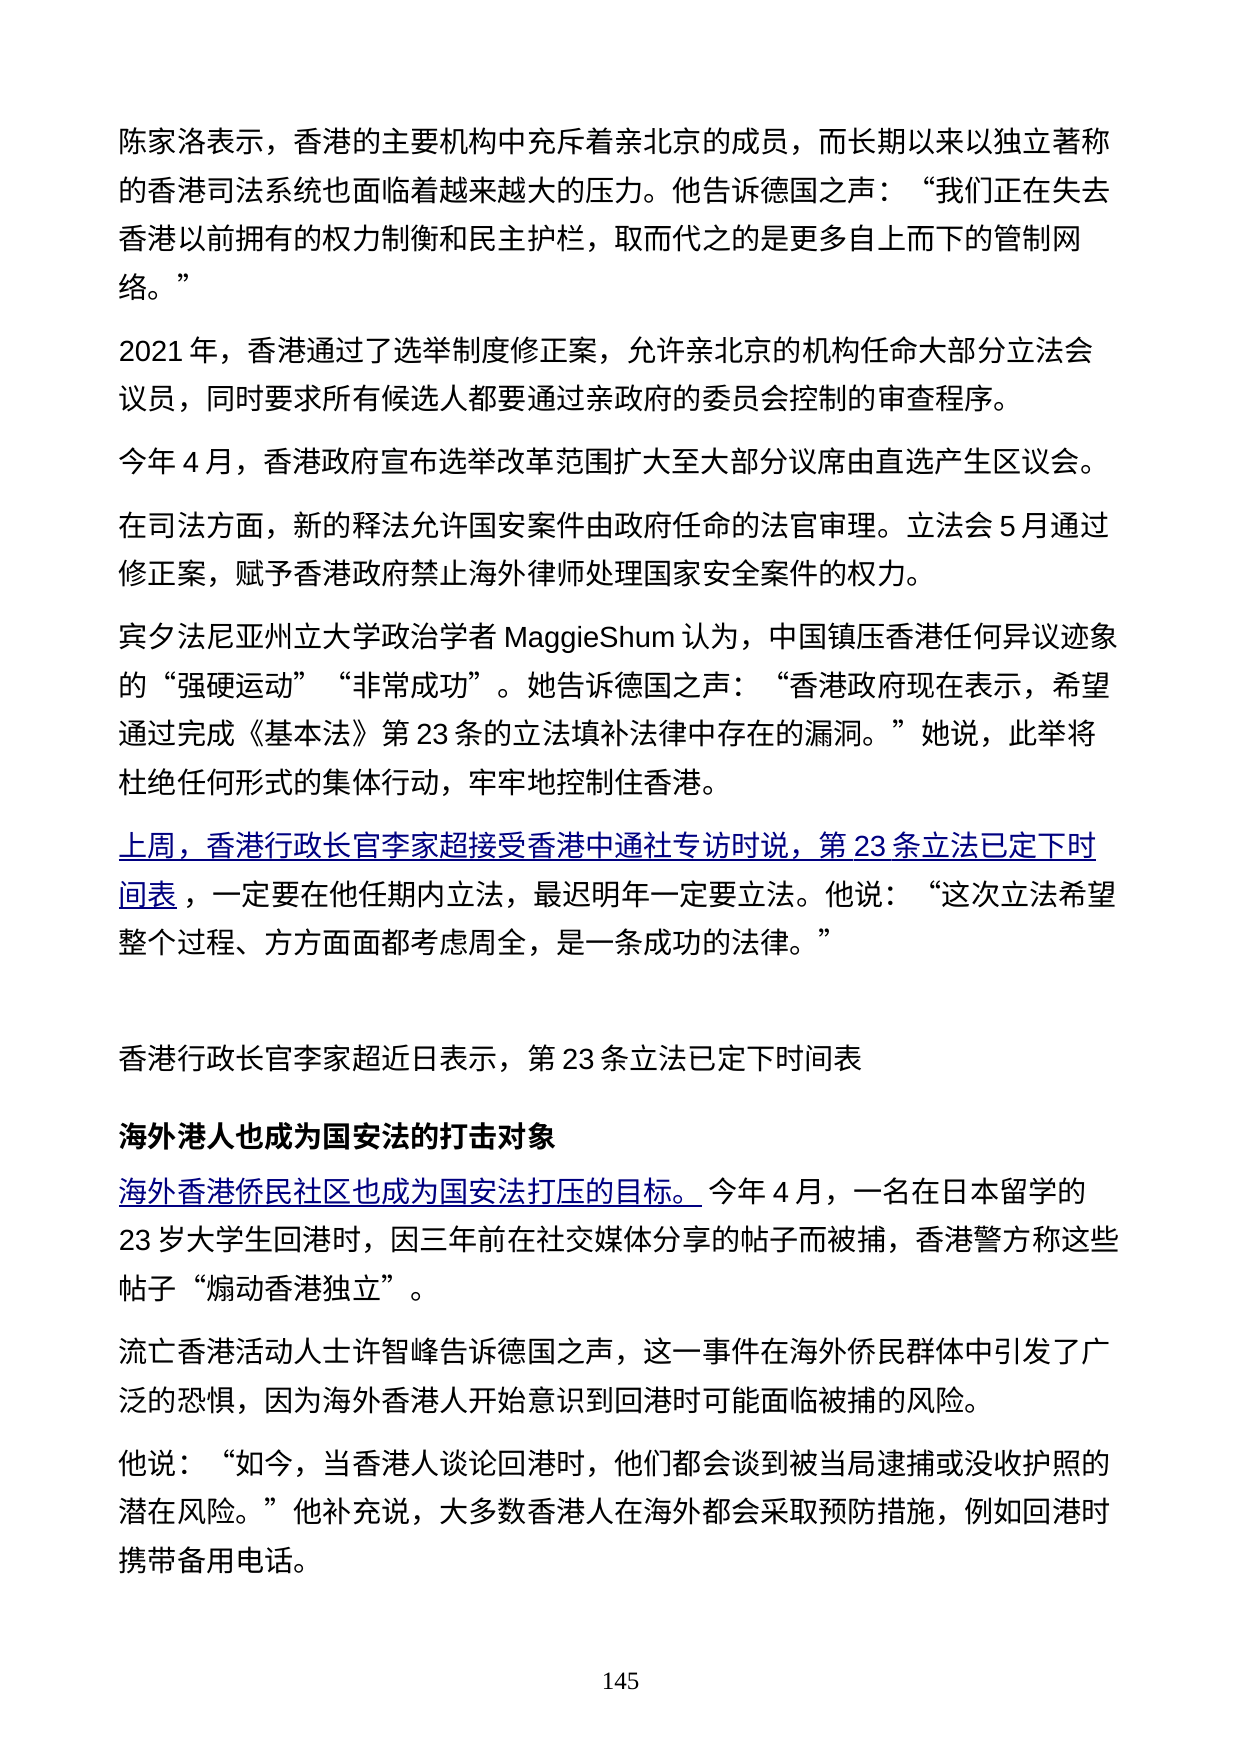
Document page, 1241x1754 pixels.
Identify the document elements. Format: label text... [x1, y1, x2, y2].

text 在司法方面，新的释法允许国安案件由政府任命的法官审理。立法会5月通过修正案，赋予香港政府禁止海外律师处理国家安全案件的权力。 [118, 502, 1122, 593]
text 2021年，香港通过了选举制度修正案，允许亲北京的机构任命大部分立法会议员，同时要求所有候选人都要通过亲政府的委员会控制的审查程序。 [118, 327, 1122, 418]
text 海外香港侨民社区也成为国安法打压的目标。 今年4月，一名在日本留学的23岁大学生回港时，因三年前在社交媒体分享的帖子而被捕，香港警方称这些帖子“煽动香港独立”。 [118, 1168, 1122, 1308]
text 上周，香港行政长官李家超接受香港中通社专访时说，第23条立法已定下时间表 ，一定要在他任期内立法，最迟明年一定要立法。他说：“这次立法希望整个过程、方方面面都考虑周全，是一条成功的法律。” [118, 822, 1122, 962]
text 宾夕法尼亚州立大学政治学者MaggieShum认为，中国镇压香港任何异议迹象的“强硬运动”“非常成功”。她告诉德国之声：“香港政府现在表示，希望通过完成《基本法》第23条的立法填补法律中存在的漏洞。”她说，此举将杜绝任何形式的集体行动，牢牢地控制住香港。 [118, 614, 1122, 802]
text 香港行政长官李家超近日表示，第23条立法已定下时间表 [118, 1036, 1122, 1078]
text 今年4月，香港政府宣布选举改革范围扩大至大部分议席由直选产生区议会。 [118, 439, 1122, 481]
text 他说：“如今，当香港人谈论回港时，他们都会谈到被当局逮捕或没收护照的潜在风险。”他补充说，大多数香港人在海外都会采取预防措施，例如回港时携带备用电话。 [118, 1440, 1122, 1579]
subtitle 海外港人也成为国安法的打击对象 [118, 1113, 1122, 1156]
text 流亡香港活动人士许智峰告诉德国之声，这一事件在海外侨民群体中引发了广泛的恐惧，因为海外香港人开始意识到回港时可能面临被捕的风险。 [118, 1328, 1122, 1419]
text 陈家洛表示，香港的主要机构中充斥着亲北京的成员，而长期以来以独立著称的香港司法系统也面临着越来越大的压力。他告诉德国之声：“我们正在失去香港以前拥有的权力制衡和民主护栏，取而代之的是更多自上而下的管制网络。” [118, 118, 1122, 306]
